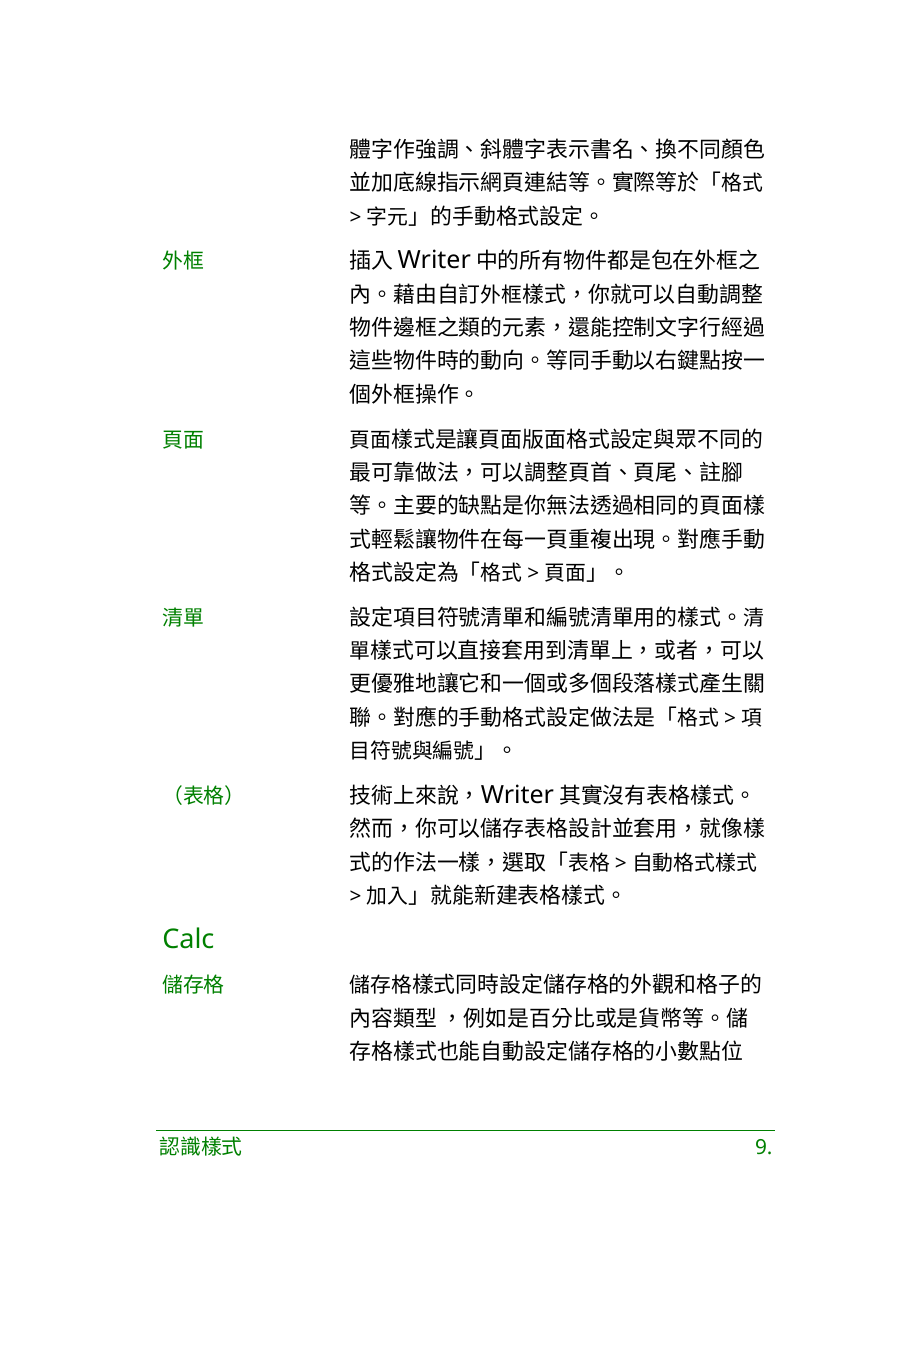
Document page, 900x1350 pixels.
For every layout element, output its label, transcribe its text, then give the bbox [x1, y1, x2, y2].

table_cell 外框 [156, 236, 344, 414]
table_cell 插入Writer中的所有物件都是包在外框之內。藉由自訂外框樣式，你就可以自動調整物件邊框之類的元素，還能控制文字行經過這些物件時的動向。等同手動以右鍵點按一個外框操作。 [344, 236, 775, 414]
table_cell 儲存格樣式同時設定儲存格的外觀和格子的內容類型 ，例如是百分比或是貨幣等。儲存格樣式也能自動設定儲存格的小數點位 [344, 960, 775, 1072]
table_cell [156, 125, 344, 236]
table_cell 設定項目符號清單和編號清單用的樣式。清單樣式可以直接套用到清單上，或者，可以更優雅地讓它和一個或多個段落樣式產生關聯。對應的手動格式設定做法是「格式 > 項目符號與編號」。 [344, 593, 775, 771]
table_cell 頁面 [156, 415, 344, 593]
table_cell 頁面樣式是讓頁面版面格式設定與眾不同的最可靠做法，可以調整頁首、頁尾、註腳等。主要的缺點是你無法透過相同的頁面樣式輕鬆讓物件在每一頁重複出現。對應手動格式設定為「格式 > 頁面」。 [344, 415, 775, 593]
table_cell Calc [156, 916, 775, 960]
table_cell 技術上來說，Writer其實沒有表格樣式。然而，你可以儲存表格設計並套用，就像樣式的作法一樣，選取「表格 > 自動格式樣式 > 加入」就能新建表格樣式。 [344, 771, 775, 916]
table_cell 體字作強調、斜體字表示書名、換不同顏色並加底線指示網頁連結等。實際等於「格式 > 字元」的手動格式設定。 [344, 125, 775, 236]
table_cell 清單 [156, 593, 344, 771]
table_cell 儲存格 [156, 960, 344, 1072]
table_cell （表格） [156, 771, 344, 916]
